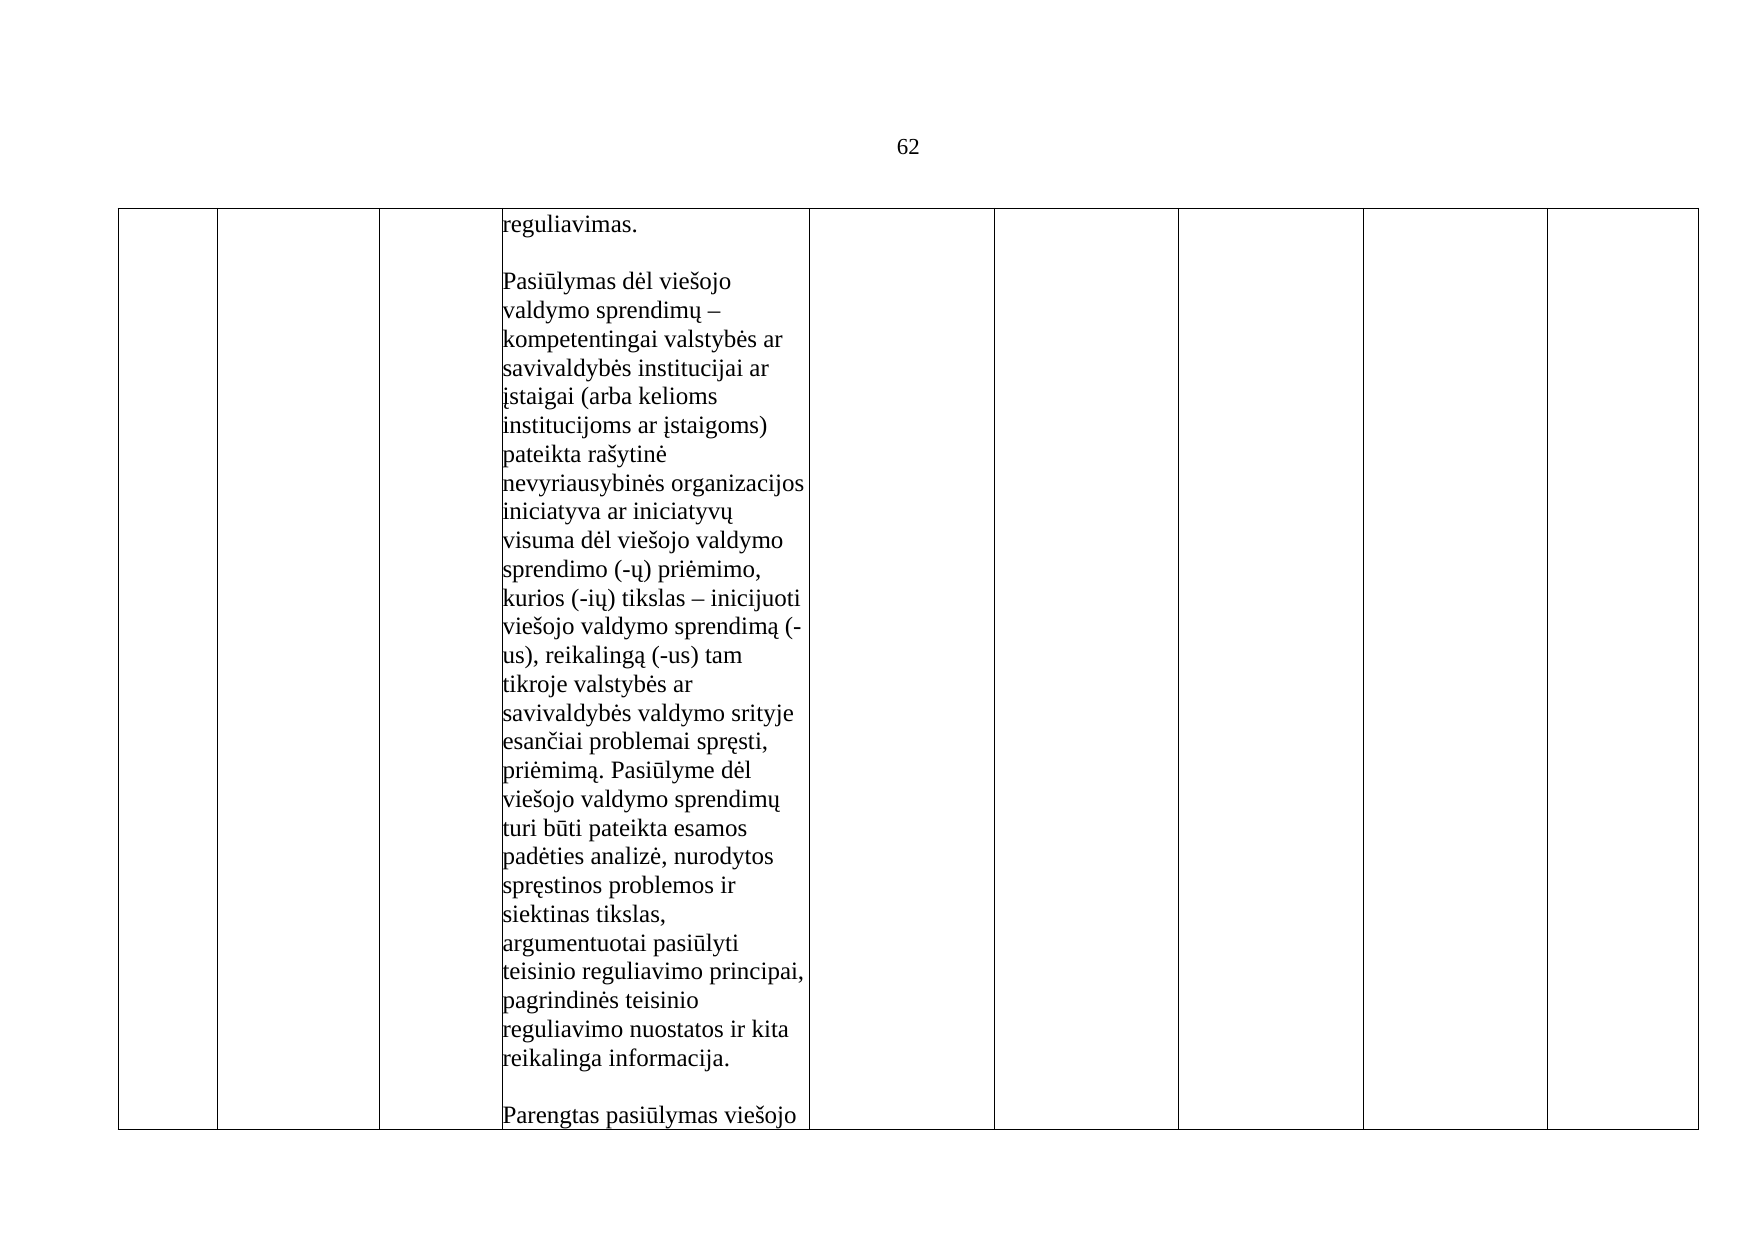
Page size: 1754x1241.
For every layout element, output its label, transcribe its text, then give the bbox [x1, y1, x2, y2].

table_cell [995, 209, 1178, 1129]
table_cell [380, 209, 502, 1129]
table_cell reguliavimas. Pasiūlymas dėl viešojo valdymo sprendimų – kompetentingai valstybės ar savivaldybės institucijai ar įstaigai (arba kelioms institucijoms ar įstaigoms) pateikta rašytinė nevyriausybinės organizacijos iniciatyva ar iniciatyvų visuma dėl viešojo valdymo sprendimo (-ų) priėmimo, kurios (-ių) tikslas – inicijuoti viešojo valdymo sprendimą (-us), reikalingą (-us) tam tikroje valstybės ar savivaldybės valdymo srityje esančiai problemai spręsti, priėmimą. Pasiūlyme dėl viešojo valdymo sprendimų turi būti pateikta esamos padėties analizė, nurodytos spręstinos problemos ir siektinas tikslas, argumentuotai pasiūlyti teisinio reguliavimo principai, pagrindinės teisinio reguliavimo nuostatos ir kita reikalinga informacija. Parengtas pasiūlymas viešojo [503, 209, 809, 1129]
table_cell [1179, 209, 1363, 1129]
table_cell [1548, 209, 1698, 1129]
table_cell [1364, 209, 1547, 1129]
table_cell [218, 209, 379, 1129]
table_cell [810, 209, 994, 1129]
table_cell [119, 209, 217, 1129]
